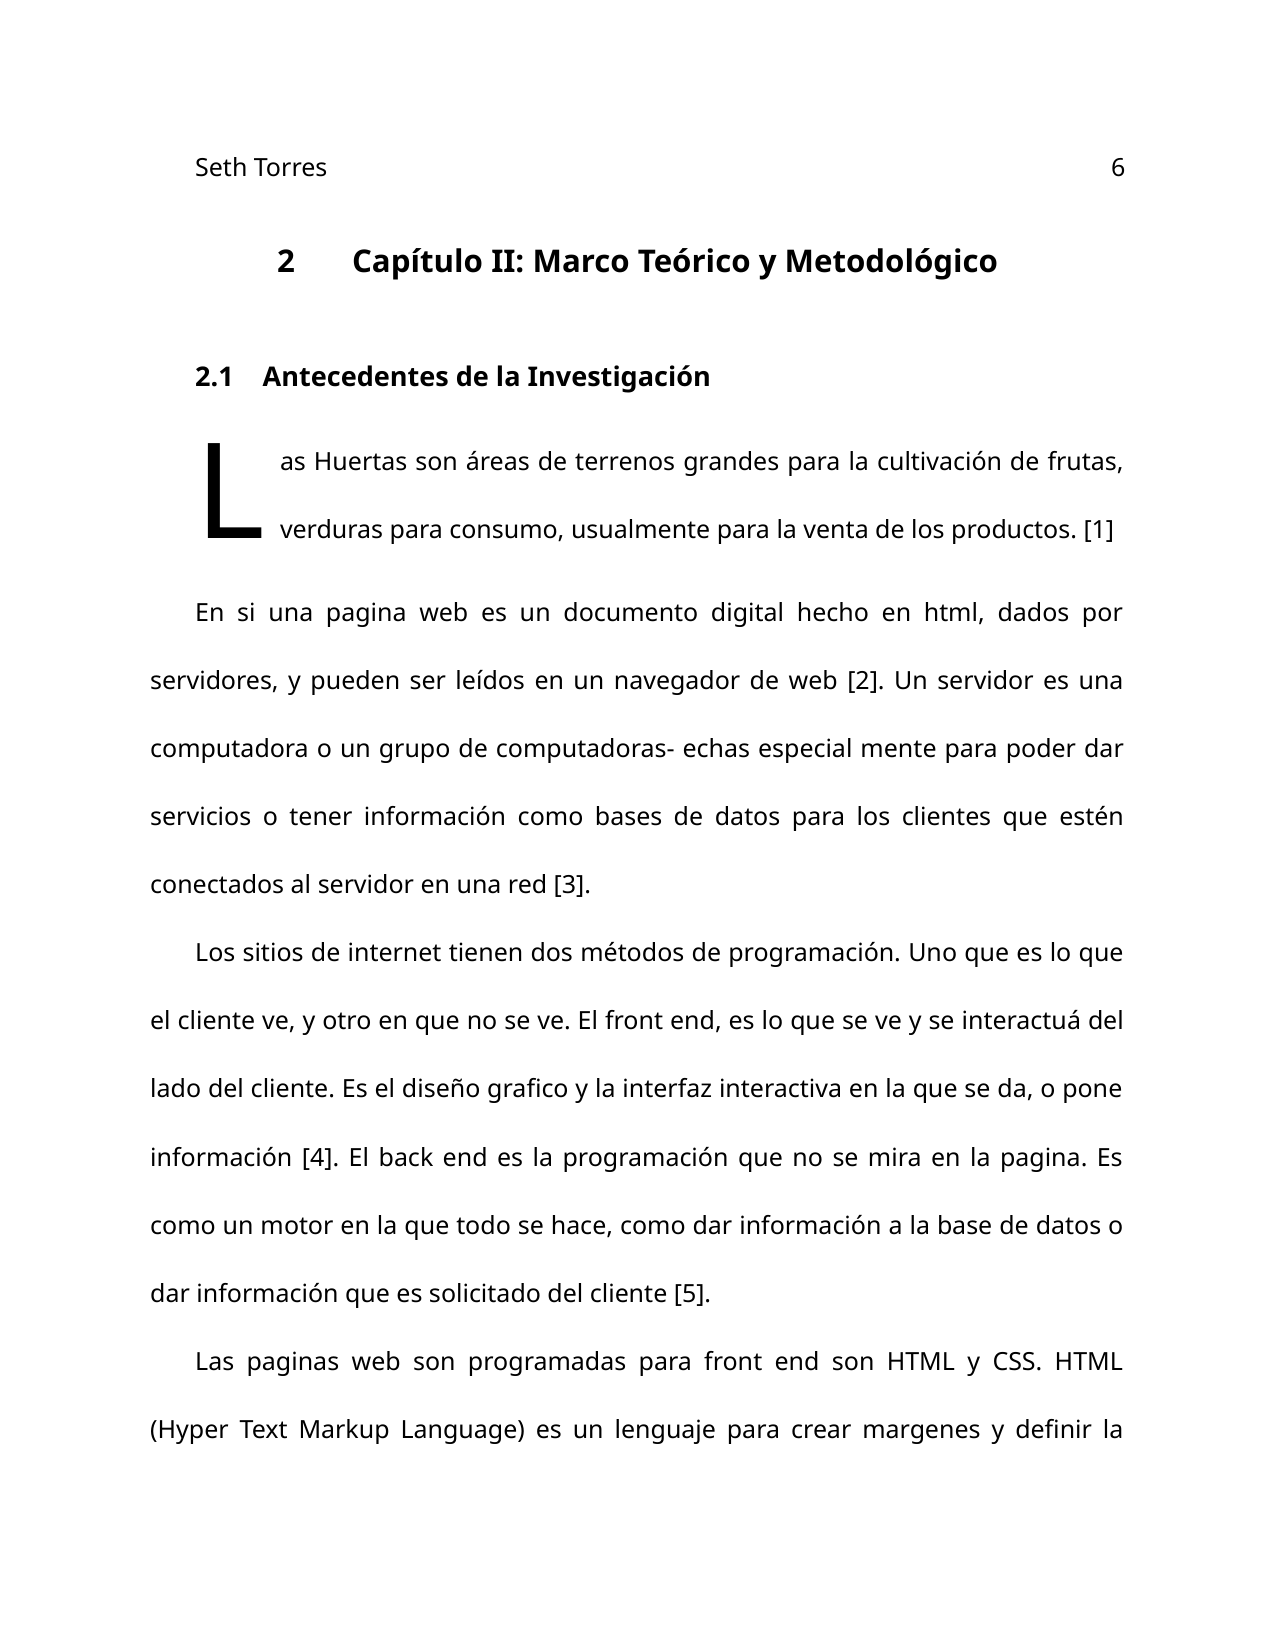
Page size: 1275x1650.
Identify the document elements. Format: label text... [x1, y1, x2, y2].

text Las paginas web son programadas para front end son HTML y CSS. HTML (Hyper Text Markup Language) es un lenguaje para crear margenes y definir la [150, 1343, 1125, 1446]
text En si una pagina web es un documento digital hecho en html, dados por servidores, y pueden ser leídos en un navegador de web [2]. Un servidor es una computadora o un grupo de computadoras- echas especial mente para poder dar servicios o tener información como bases de datos para los clientes que estén conectados al servidor en una red [3]. [150, 594, 1125, 901]
subtitle Capítulo II: Marco Teórico y Metodológico [150, 238, 1125, 281]
text Los sitios de internet tienen dos métodos de programación. Uno que es lo que el cliente ve, y otro en que no se ve. El front end, es lo que se ve y se interactuá del lado del cliente. Es el diseño grafico y la interfaz interactiva en la que se da, o pone información [4]. El back end es la programación que no se mira en la pagina. Es como un motor en la que todo se hace, como dar información a la base de datos o dar información que es solicitado del cliente [5]. [150, 935, 1125, 1309]
subtitle Antecedentes de la Investigación [150, 357, 1125, 394]
text Las Huertas son áreas de terrenos grandes para la cultivación de frutas, verduras para consumo, usualmente para la venta de los productos. [1] [150, 443, 1125, 546]
